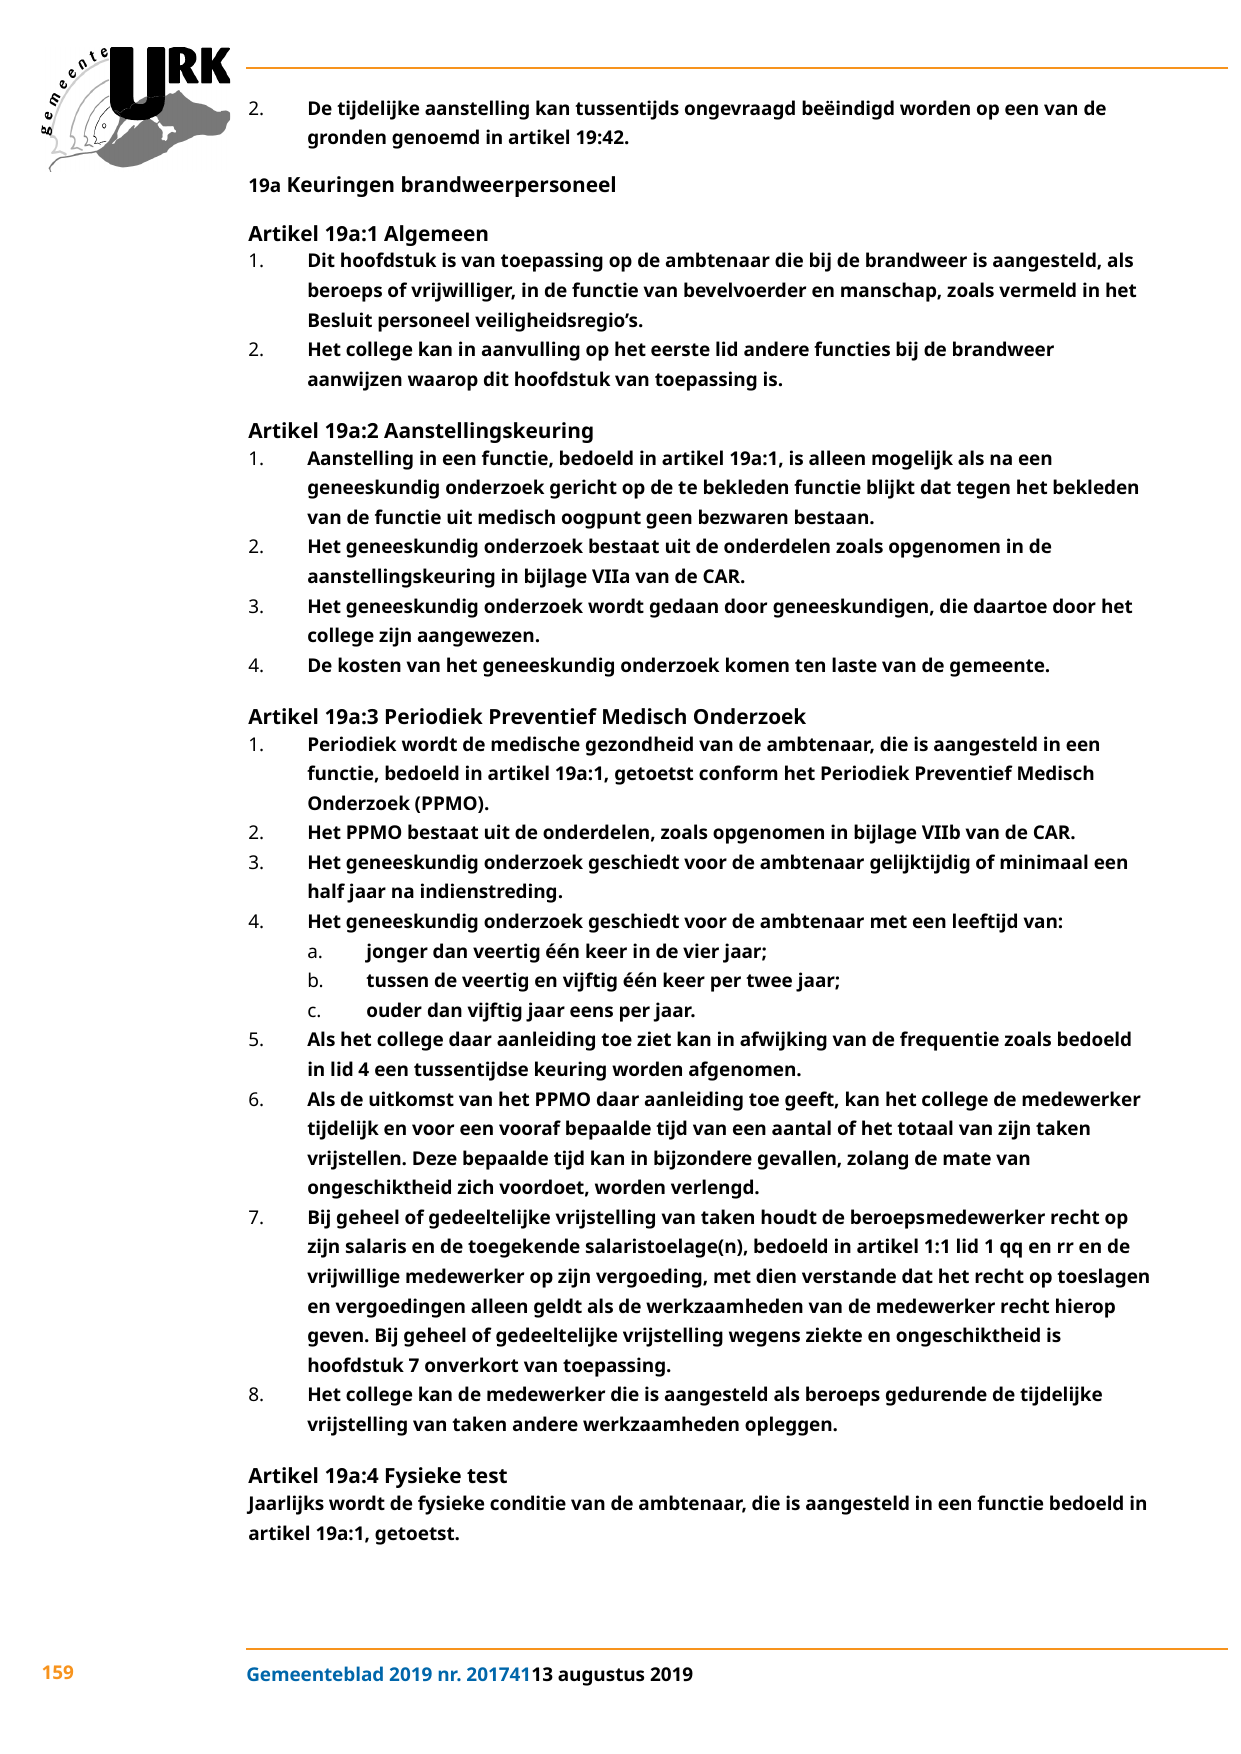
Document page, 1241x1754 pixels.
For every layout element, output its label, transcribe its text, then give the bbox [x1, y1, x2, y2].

list Dit hoofdstuk is van toepassing op de ambtenaar die bij de brandweer is aangesteld, als beroeps of vrijwilliger, in de functie van bevelvoerder en manschap, zoals vermeld in het Besluit personeel veiligheidsregio’s. [248, 248, 1152, 333]
text Artikel 19a:2 Aanstellingskeuring [248, 416, 1152, 445]
list Het geneeskundig onderzoek wordt gedaan door geneeskundigen, die daartoe door het college zijn aangewezen. [248, 593, 1152, 648]
text Artikel 19a:4 Fysieke test [248, 1462, 1152, 1490]
list Het PPMO bestaat uit de onderdelen, zoals opgenomen in bijlage VIIb van de CAR. [248, 819, 1152, 845]
list Bij geheel of gedeeltelijke vrijstelling van taken houdt de beroeps­medewerker recht op zijn salaris en de toegekende salaristoelage(n), bedoeld in artikel 1:1 lid 1 qq en rr en de vrij­wil­lige medewerker op zijn vergoeding, met dien verstande dat het recht op toeslagen en vergoedingen alleen geldt als de werkzaam­heden van de medewerker recht hierop geven. Bij geheel of gedeeltelijke vrijstelling wegens ziekte en ongeschiktheid is hoofdstuk 7 onverkort van toepassing. [248, 1204, 1152, 1378]
list Het geneeskundig onderzoek geschiedt voor de ambtenaar met een leeftijd van: [248, 908, 1152, 934]
list Als het college daar aanleiding toe ziet kan in afwijking van de frequentie zoals bedoeld in lid 4 een tussentijdse keuring worden afgenomen. [248, 1027, 1152, 1082]
text Artikel 19a:1 Algemeen [248, 219, 1152, 248]
list Als de uitkomst van het PPMO daar aanleiding toe geeft, kan het college de medewerker tijdelijk en voor een vooraf bepaalde tijd van een aantal of het totaal van zijn taken vrijstellen. Deze bepaalde tijd kan in bijzondere gevallen, zolang de mate van ongeschiktheid zich voordoet, worden verlengd. [248, 1086, 1152, 1200]
list Aanstelling in een functie, bedoeld in artikel 19a:1, is alleen mogelijk als na een geneeskundig onderzoek gericht op de te bekleden functie blijkt dat tegen het bekleden van de functie uit medisch oogpunt geen bezwaren bestaan. [248, 445, 1152, 530]
list Het college kan de medewerker die is aangesteld als beroeps gedurende de tijdelijke vrijstelling van taken andere werkzaamheden opleggen. [248, 1382, 1152, 1437]
list jonger dan veertig één keer in de vier jaar; [307, 938, 1152, 964]
list Het geneeskundig onderzoek geschiedt voor de ambtenaar gelijktijdig of minimaal een half jaar na indienstreding. [248, 849, 1152, 904]
list Periodiek wordt de medische gezondheid van de ambtenaar, die is aangesteld in een functie, bedoeld in artikel 19a:1, getoetst conform het Periodiek Preventief Medisch Onderzoek (PPMO). [248, 731, 1152, 816]
list De kosten van het geneeskundig onderzoek komen ten laste van de gemeente. [248, 652, 1152, 678]
list De tijdelijke aanstelling kan tussentijds ongevraagd beëindigd worden op een van de gronden genoemd in artikel 19:42. [248, 95, 1152, 150]
text 19a Keuringen brandweerpersoneel [248, 170, 1152, 198]
list tussen de veertig en vijftig één keer per twee jaar; [307, 967, 1152, 993]
text Jaarlijks wordt de fysieke conditie van de ambtenaar, die is aangesteld in een functie bedoeld in artikel 19a:1, getoetst. [248, 1490, 1152, 1545]
text Artikel 19a:3 Periodiek Preventief Medisch Onderzoek [248, 702, 1152, 731]
list ouder dan vijftig jaar eens per jaar. [307, 997, 1152, 1023]
picture [41, 47, 231, 172]
list Het geneeskundig onderzoek bestaat uit de onderdelen zoals opgenomen in de aanstellingskeuring in bijlage VIIa van de CAR. [248, 534, 1152, 589]
list Het college kan in aanvulling op het eerste lid andere functies bij de brandweer aanwijzen waarop dit hoofdstuk van toepassing is. [248, 336, 1152, 392]
